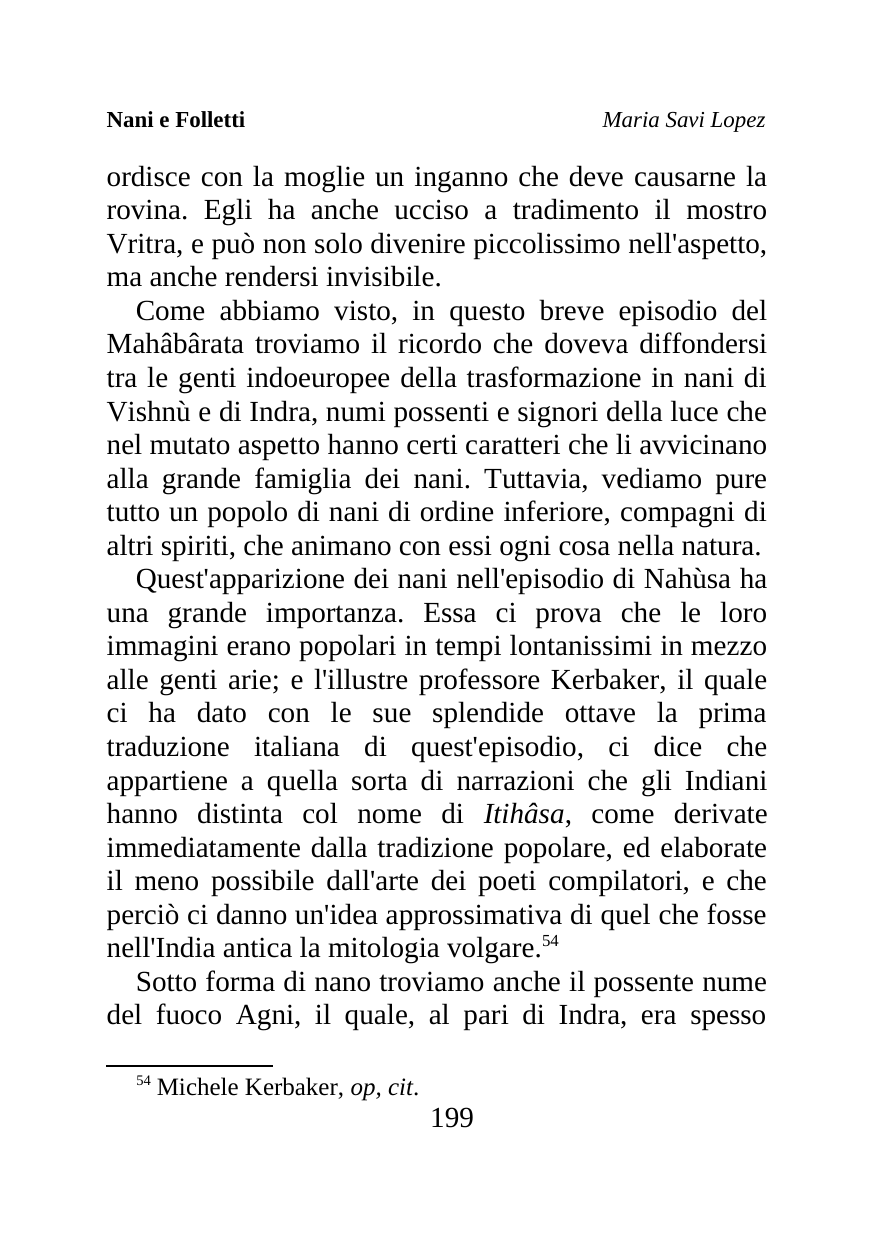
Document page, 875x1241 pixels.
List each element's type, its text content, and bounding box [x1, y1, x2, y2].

text Come abbiamo visto, in questo breve episodio del Mahâbârata troviamo il ricordo che doveva diffondersi tra le genti indoeuropee della trasformazione in nani di Vishnù e di Indra, numi possenti e signori della luce che nel mutato aspetto hanno certi caratteri che li avvicinano alla grande famiglia dei nani. Tuttavia, vediamo pure tutto un popolo di nani di ordine inferiore, compagni di altri spiriti, che animano con essi ogni cosa nella natura. [106, 293, 768, 561]
text ordisce con la moglie un inganno che deve causarne la rovina. Egli ha anche ucciso a tradimento il mostro Vritra, e può non solo divenire piccolissimo nell'aspetto, ma anche rendersi invisibile. [106, 159, 768, 293]
text Quest'apparizione dei nani nell'episodio di Nahùsa ha una grande importanza. Essa ci prova che le loro immagini erano popolari in tempi lontanissimi in mezzo alle genti arie; e l'illustre professore Kerbaker, il quale ci ha dato con le sue splendide ottave la prima traduzione italiana di quest'episodio, ci dice che appartiene a quella sorta di narrazioni che gli Indiani hanno distinta col nome di Itihâsa, come derivate immediatamente dalla tradizione popolare, ed elaborate il meno possibile dall'arte dei poeti compilatori, e che perciò ci danno un'idea approssimativa di quel che fosse nell'India antica la mitologia volgare. [106, 561, 768, 964]
text Sotto forma di nano troviamo anche il possente nume del fuoco Agni, il quale, al pari di Indra, era spesso [106, 964, 768, 1031]
text Michele Kerbaker, op, cit. [106, 1072, 768, 1100]
